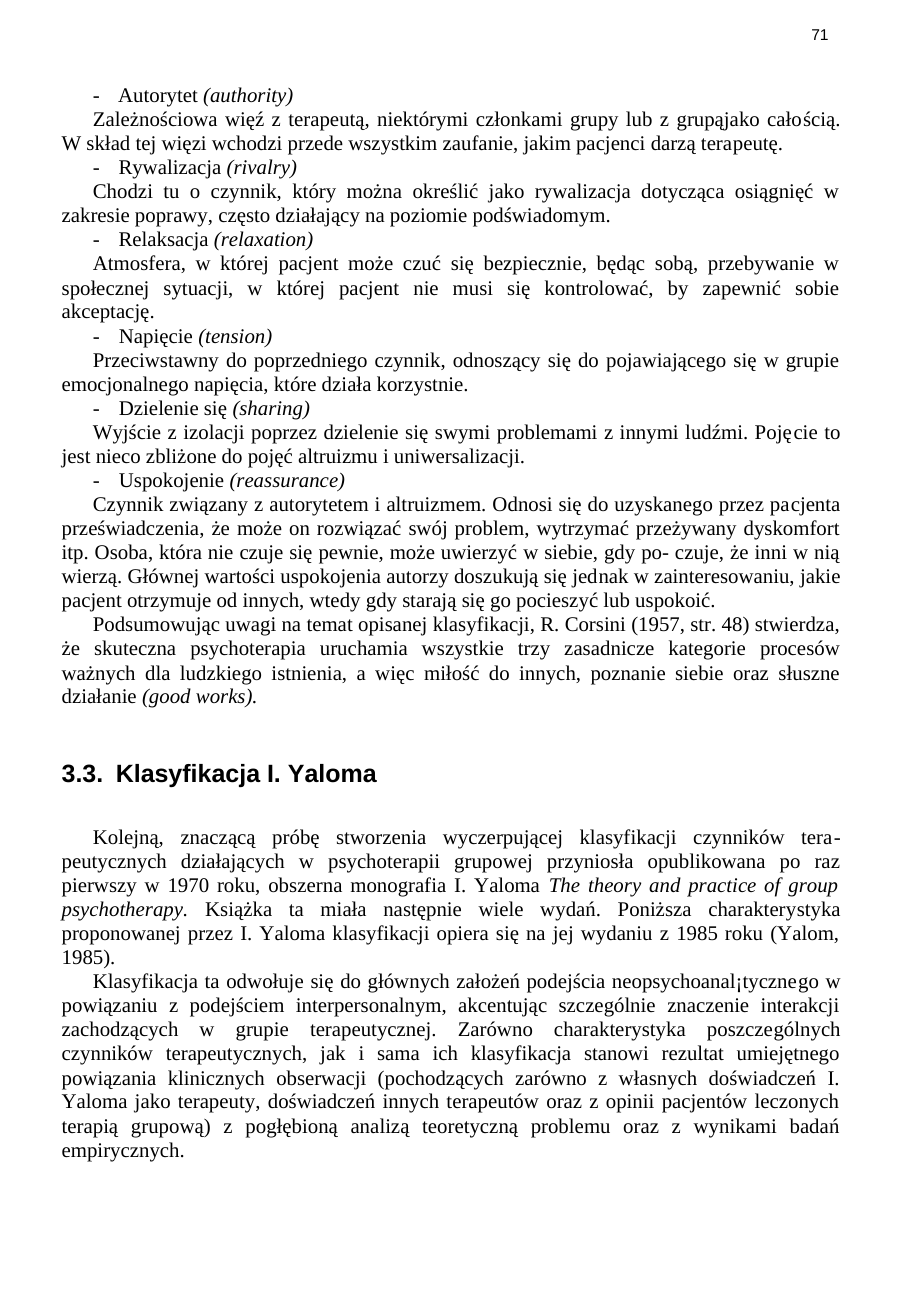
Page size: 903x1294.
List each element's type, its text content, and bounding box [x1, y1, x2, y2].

list Rywalizacja (rivalry) [61, 155, 840, 179]
text Przeciwstawny do poprzedniego czynnik, odnoszący się do pojawiającego się w grupie emocjonalnego napięcia, które działa korzystnie. [61, 348, 840, 396]
subtitle 3.3. Klasyfikacja I. Yaloma [61, 758, 840, 787]
text Czynnik związany z autorytetem i altruizmem. Odnosi się do uzyskanego przez pa­cjenta przeświadczenia, że może on rozwiązać swój problem, wytrzymać przeżywany dyskomfort itp. Osoba, która nie czuje się pewnie, może uwierzyć w siebie, gdy po- czuje, że inni w nią wierzą. Głównej wartości uspokojenia autorzy doszukują się jed­nak w zainteresowaniu, jakie pacjent otrzymuje od innych, wtedy gdy starają się go pocieszyć lub uspokoić. [61, 492, 840, 612]
list Napięcie (tension) [61, 323, 840, 348]
list Dzielenie się (sharing) [61, 396, 840, 420]
text Zależnościowa więź z terapeutą, niektórymi członkami grupy lub z grupąjako cało­ścią. W skład tej więzi wchodzi przede wszystkim zaufanie, jakim pacjenci darzą tera­peutę. [61, 107, 840, 155]
text Wyjście z izolacji poprzez dzielenie się swymi problemami z innymi ludźmi. Poję­cie to jest nieco zbliżone do pojęć altruizmu i uniwersalizacji. [61, 420, 840, 468]
text Kolejną, znaczącą próbę stworzenia wyczerpującej klasyfikacji czynników tera­peutycznych działających w psychoterapii grupowej przyniosła opublikowana po raz pierwszy w 1970 roku, obszerna monografia I. Yaloma The theory and practice of group psychotherapy. Książka ta miała następnie wiele wydań. Poniższa charaktery­styka proponowanej przez I. Yaloma klasyfikacji opiera się na jej wydaniu z 1985 roku (Yalom, 1985). [61, 825, 840, 969]
text Atmosfera, w której pacjent może czuć się bezpiecznie, będąc sobą, przebywanie w społecznej sytuacji, w której pacjent nie musi się kontrolować, by zapewnić sobie akceptację. [61, 251, 840, 323]
text Podsumowując uwagi na temat opisanej klasyfikacji, R. Corsini (1957, str. 48) stwierdza, że skuteczna psychoterapia uruchamia wszystkie trzy zasadnicze kategorie procesów ważnych dla ludzkiego istnienia, a więc miłość do innych, poznanie siebie oraz słuszne działanie (good works). [61, 612, 840, 708]
list Uspokojenie (reassurance) [61, 468, 840, 492]
list Relaksacja (relaxation) [61, 227, 840, 251]
list Autorytet (authority) [61, 83, 840, 107]
text 71 [811, 25, 832, 43]
text Chodzi tu o czynnik, który można określić jako rywalizacja dotycząca osiągnięć w zakresie poprawy, często działający na poziomie podświadomym. [61, 179, 840, 227]
text Klasyfikacja ta odwołuje się do głównych założeń podejścia neopsychoanal¡tyczne­go w powiązaniu z podejściem interpersonalnym, akcentując szczególnie znaczenie interakcji zachodzących w grupie terapeutycznej. Zarówno charakterystyka poszcze­gólnych czynników terapeutycznych, jak i sama ich klasyfikacja stanowi rezultat umiejętnego powiązania klinicznych obserwacji (pochodzących zarówno z własnych doświadczeń I. Yaloma jako terapeuty, doświadczeń innych terapeutów oraz z opinii pacjentów leczonych terapią grupową) z pogłębioną analizą teoretyczną problemu oraz z wynikami badań empirycznych. [61, 969, 840, 1162]
